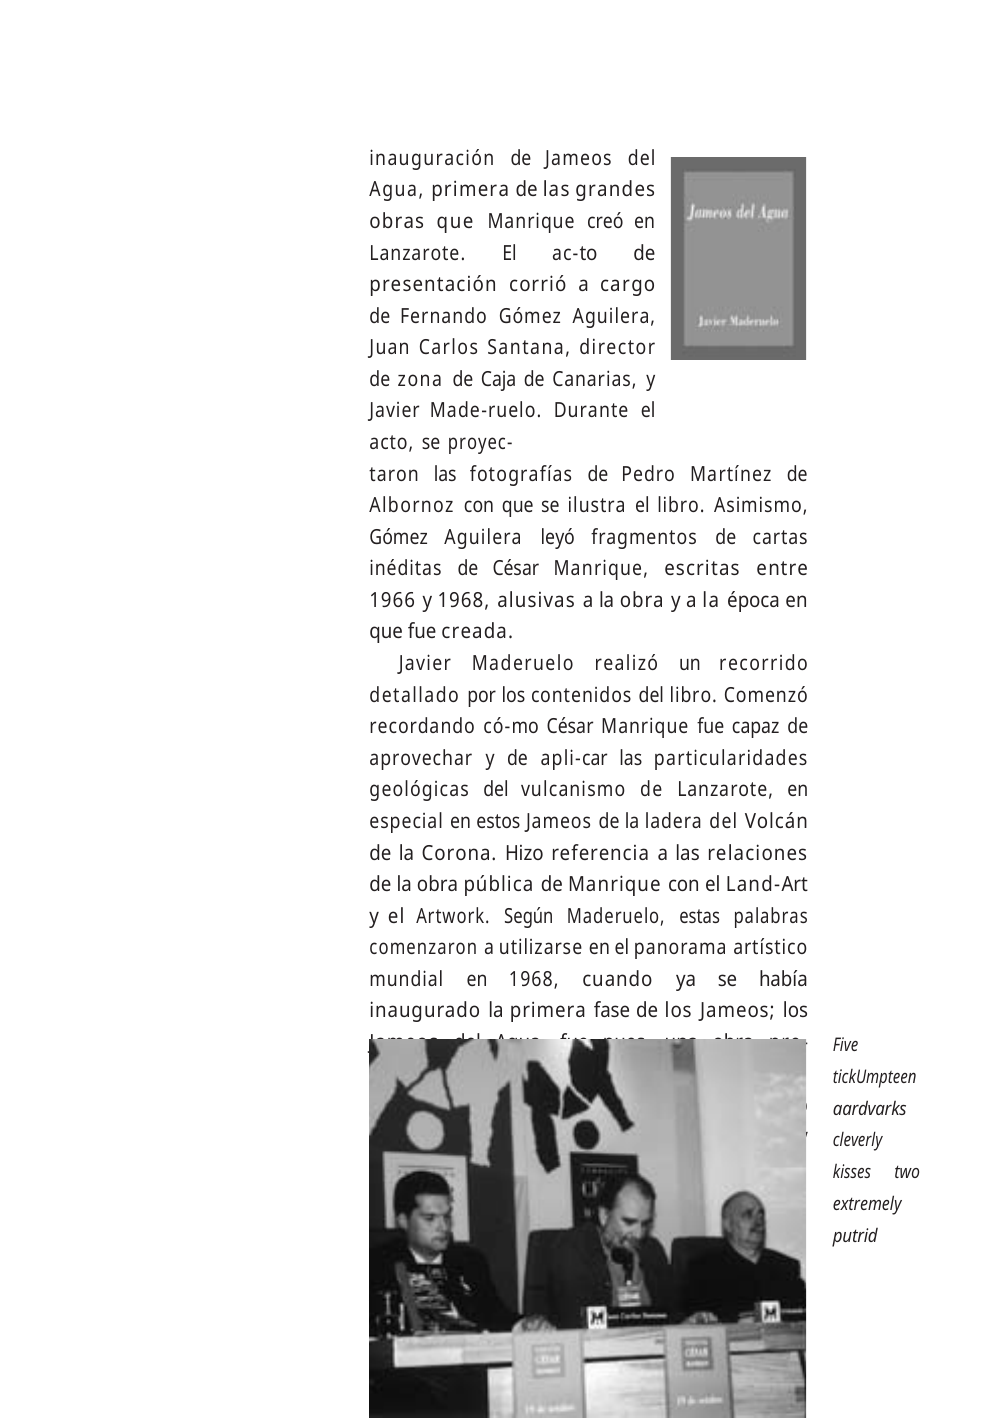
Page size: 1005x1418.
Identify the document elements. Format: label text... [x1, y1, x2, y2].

text inauguración de Jameos del Agua, primera de las grandes obras que Manrique creó en Lanzarote. El ac-to de presentación corrió a cargo de Fernando Gómez Aguilera, Juan Carlos Santana, director de zona de Caja de Canarias, y Javier Made-ruelo. Durante el acto, se proyec- [369, 143, 655, 455]
text cleverly kisses two extremely putrid [833, 1127, 922, 1248]
text Five tickUmpteen aardvarks [833, 1031, 943, 1120]
text taron las fotografías de Pedro Martínez de Albornoz con que se ilustra el libro. Asimismo, Gómez Aguilera leyó fragmentos de cartas inéditas de César Manrique, escritas entre 1966 y 1968, alusivas a la obra y a la época en que fue creada. [369, 459, 808, 645]
text Javier Maderuelo realizó un recorrido detallado por los contenidos del libro. Comenzó recordando có-mo César Manrique fue capaz de aprovechar y de apli-car las particularidades geológicas del vulcanismo de Lanzarote, en especial en estos Jameos de la ladera del Volcán de la Corona. Hizo referencia a las relaciones de la obra pública de Manrique con el Land-Art y el Artwork. Según Maderuelo, estas palabras comenzaron a utilizarse en el panorama artístico mundial en 1968, cuando ya se había inaugurado la primera fase de los Jameos; los Jameos del Agua, fue pues, una obra pre-cursora. Hizo hincapié en el valor artístico de la obra. Manrique recoge la estética del arte pop para trasla-darla a los Jameos, moldeando y depurando la arqui- [369, 648, 808, 1182]
